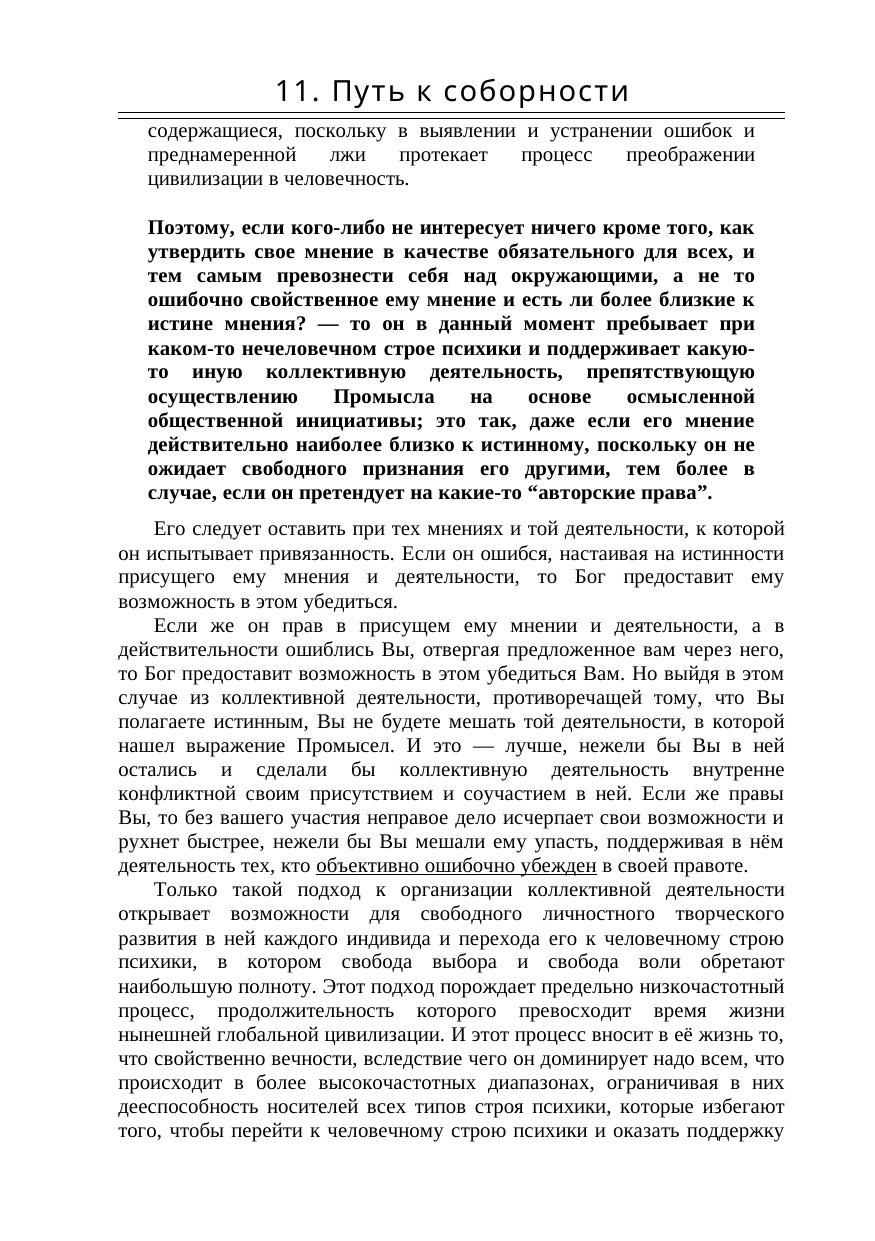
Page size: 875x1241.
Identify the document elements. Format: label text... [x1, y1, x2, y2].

text Если же он прав в присущем ему мнении и деятельности, а в действительности ошиблись Вы, отвергая предложенное вам через него, то Бог предоставит возможность в этом убедиться Вам. Но выйдя в этом случае из коллективной деятельности, противоречащей тому, что Вы полагаете истинным, Вы не будете мешать той деятельности, в которой нашел выражение Промысел. И это — лучше, нежели бы Вы в ней остались и сделали бы коллективную деятельность внутренне конфликтной своим присутствием и соучастием в ней. Если же правы Вы, то без вашего участия неправое дело исчерпает свои возможности и рухнет быстрее, нежели бы Вы мешали ему упасть, поддерживая в нём деятельность тех, кто объективно ошибочно убежден в своей правоте. [118, 612, 785, 877]
text Его следует оставить при тех мнениях и той деятельности, к которой он испытывает привязанность. Если он ошибся, настаивая на истинности присущего ему мнения и деятельности, то Бог предоставит ему возможность в этом убедиться. [118, 516, 785, 612]
text Поэтому, если кого-либо не интересует ничего кроме того, как утвердить свое мнение в качестве обязательного для всех, и тем самым превознести себя над окружающими, а не то ошибочно свойственное ему мнение и есть ли более близкие к истине мнения? — то он в данный момент пребывает при каком-то нечеловечном строе психики и поддерживает какую-то иную коллективную деятельность, препятствующую осуществлению Промысла на основе осмысленной общественной инициативы; это так, даже если его мнение действительно наиболее близко к истинному, поскольку он не ожидает свободного признания его другими, тем более в случае, если он претендует на какие-то “авторские права”. [148, 215, 756, 504]
text Только такой подход к организации коллективной деятельности открывает возможности для свободного личностного творческого развития в ней каждого индивида и перехода его к человечному строю психики, в котором свобода выбора и свобода воли обретают наибольшую полноту. Этот подход порождает предельно низкочастотный процесс, продолжительность которого превосходит время жизни нынешней глобальной цивилизации. И этот процесс вносит в её жизнь то, что свойственно вечности, вследствие чего он доминирует надо всем, что происходит в более высокочастотных диапазонах, ограничивая в них дееспособность носителей всех типов строя психики, которые избегают того, чтобы перейти к человечному строю психики и оказать поддержку [118, 877, 785, 1142]
text содержащиеся, поскольку в выявлении и устранении ошибок и преднамеренной лжи протекает процесс преображении цивилизации в человечность. [148, 119, 756, 190]
